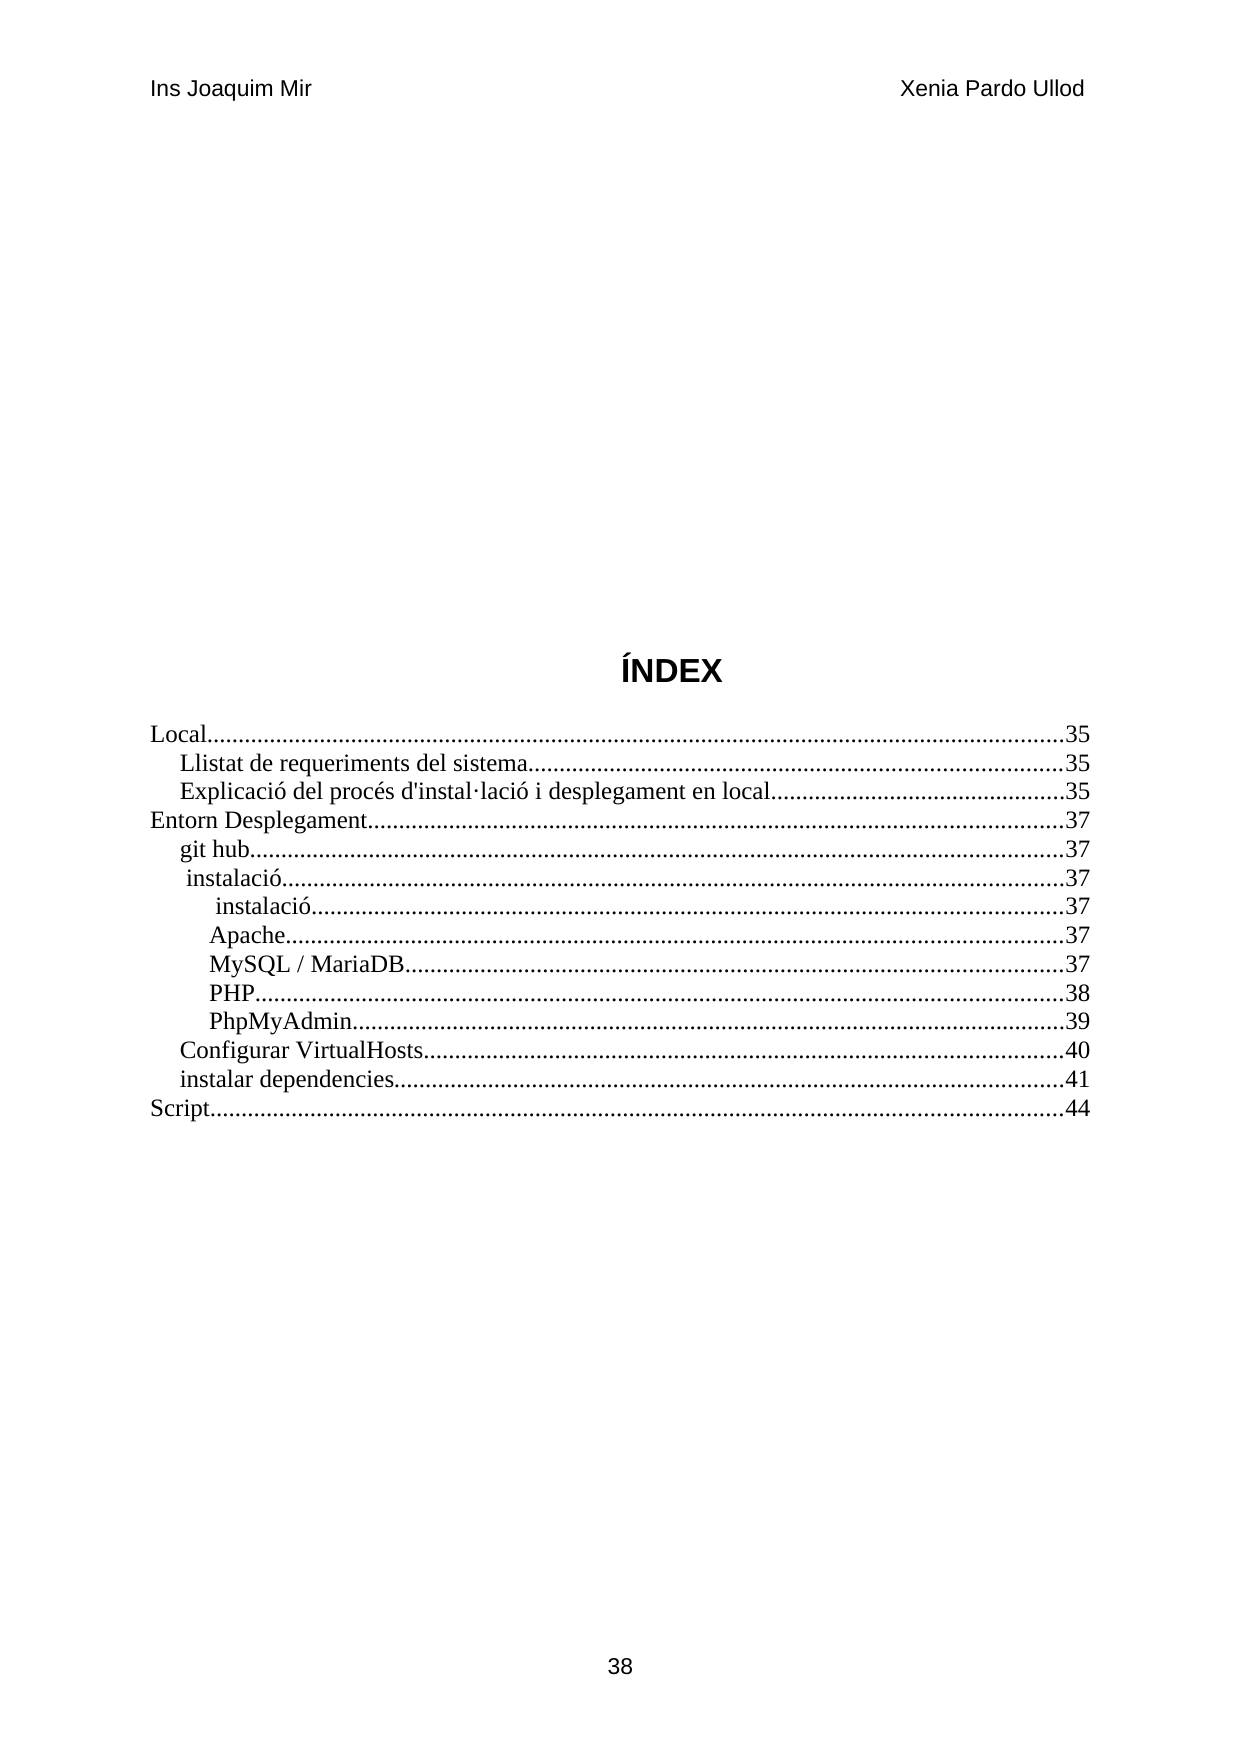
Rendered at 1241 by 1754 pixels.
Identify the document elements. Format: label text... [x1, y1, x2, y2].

text Apache 37 [209, 920, 1090, 949]
text instalació 37 [179, 863, 1090, 891]
subtitle ÍNDEX [150, 651, 1090, 689]
text Entorn Desplegament 37 [150, 805, 1090, 834]
text PhpMyAdmin 39 [209, 1006, 1090, 1035]
text PHP 38 [209, 978, 1090, 1006]
text instalació 37 [209, 891, 1090, 920]
text Local 35 [150, 719, 1090, 748]
text Explicació del procés d'instal·lació i desplegament en local 35 [179, 776, 1090, 805]
text Configurar VirtualHosts 40 [179, 1035, 1090, 1064]
text Llistat de requeriments del sistema 35 [179, 748, 1090, 776]
text git hub 37 [179, 834, 1090, 863]
text MySQL / MariaDB 37 [209, 949, 1090, 978]
text instalar dependencies 41 [179, 1064, 1090, 1093]
text Script 44 [150, 1093, 1090, 1121]
